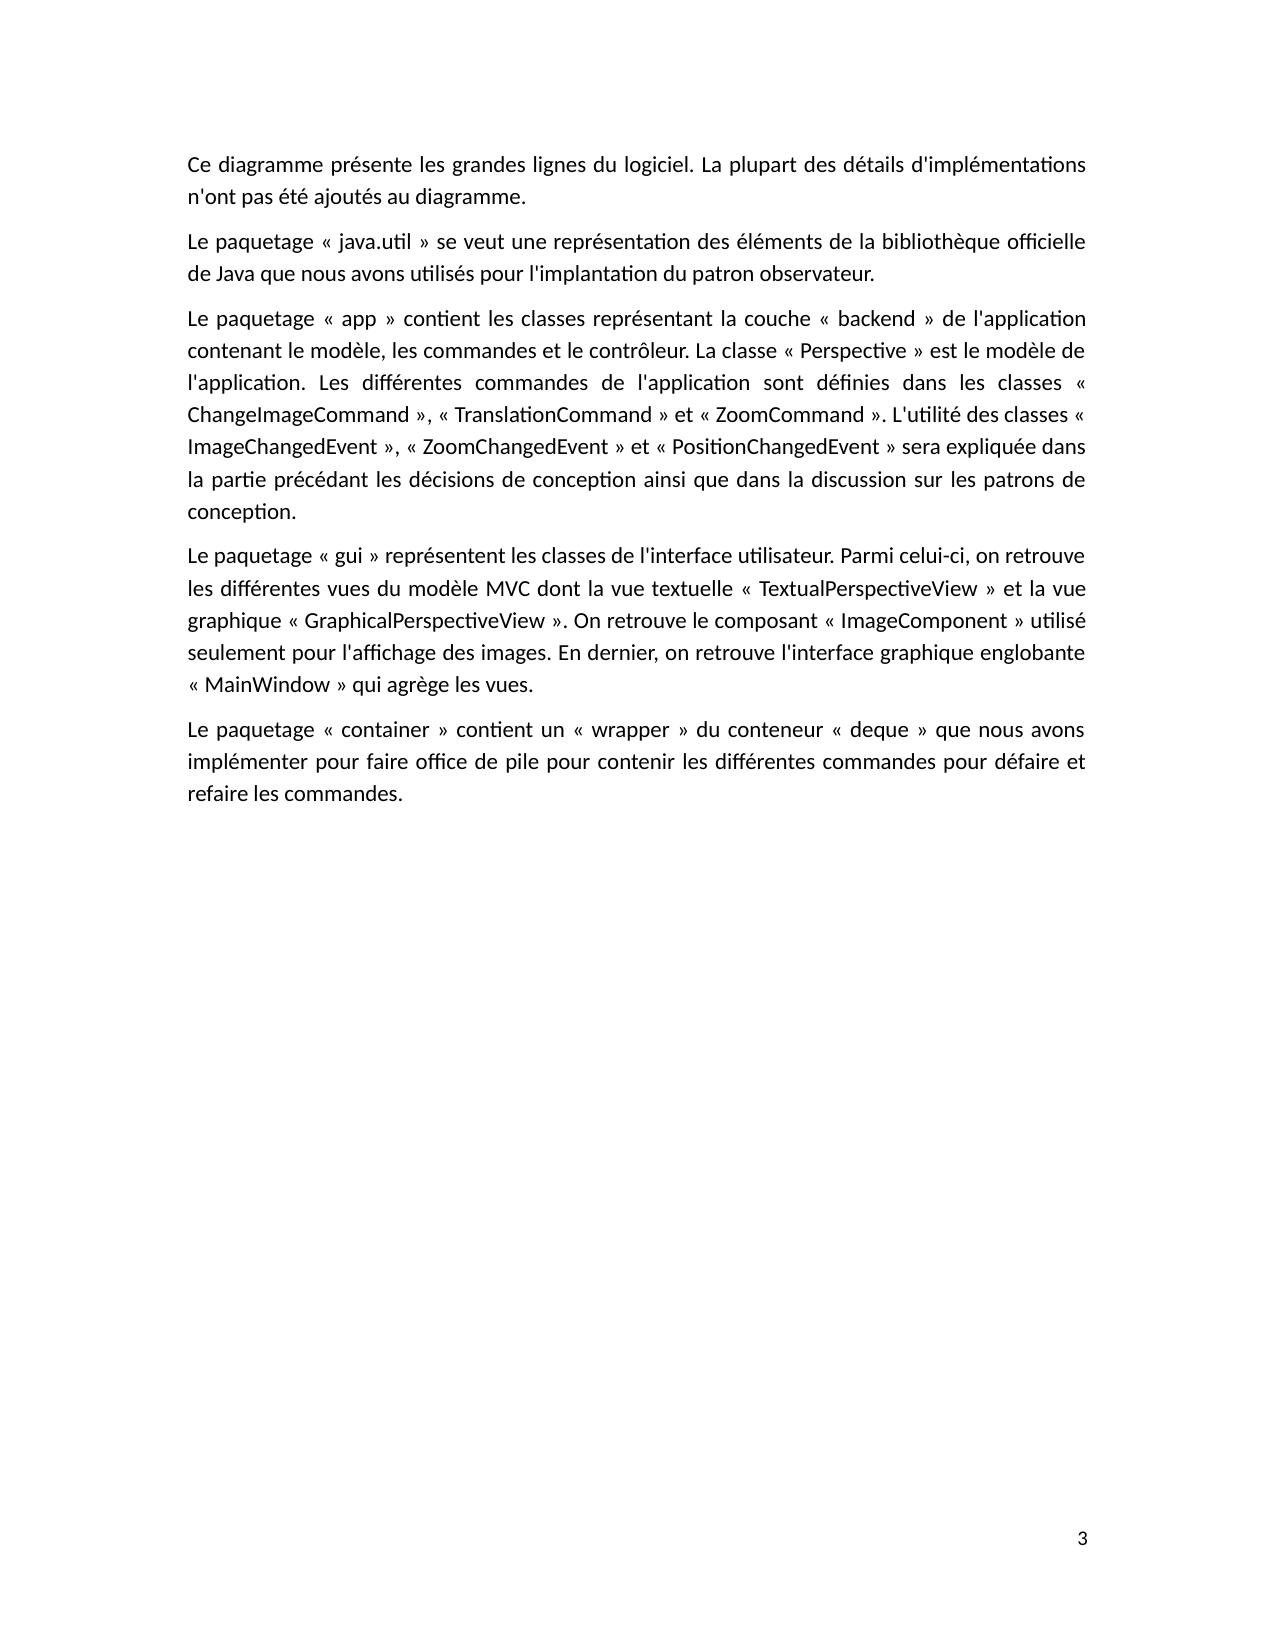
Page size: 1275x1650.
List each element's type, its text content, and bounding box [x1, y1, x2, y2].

subtitle Le paquetage « java.util » se veut une représentation des éléments de la bibliothèque officielle de Java que nous avons utilisés pour l'implantation du patron observateur. [187, 227, 1087, 287]
subtitle Ce diagramme présente les grandes lignes du logiciel. La plupart des détails d'implémentations n'ont pas été ajoutés au diagramme. [187, 150, 1087, 210]
subtitle Le paquetage « gui » représentent les classes de l'interface utilisateur. Parmi celui-ci, on retrouve les différentes vues du modèle MVC dont la vue textuelle « TextualPerspectiveView » et la vue graphique « GraphicalPerspectiveView ». On retrouve le composant « ImageComponent » utilisé seulement pour l'affichage des images. En dernier, on retrouve l'interface graphique englobante « MainWindow » qui agrège les vues. [187, 542, 1087, 698]
subtitle Le paquetage « app » contient les classes représentant la couche « backend » de l'application contenant le modèle, les commandes et le contrôleur. La classe « Perspective » est le modèle de l'application. Les différentes commandes de l'application sont définies dans les classes « ChangeImageCommand », « TranslationCommand » et « ZoomCommand ». L'utilité des classes « ImageChangedEvent », « ZoomChangedEvent » et « PositionChangedEvent » sera expliquée dans la partie précédant les décisions de conception ainsi que dans la discussion sur les patrons de conception. [187, 304, 1087, 525]
subtitle Le paquetage « container » contient un « wrapper » du conteneur « deque » que nous avons implémenter pour faire office de pile pour contenir les différentes commandes pour défaire et refaire les commandes. [187, 715, 1087, 807]
